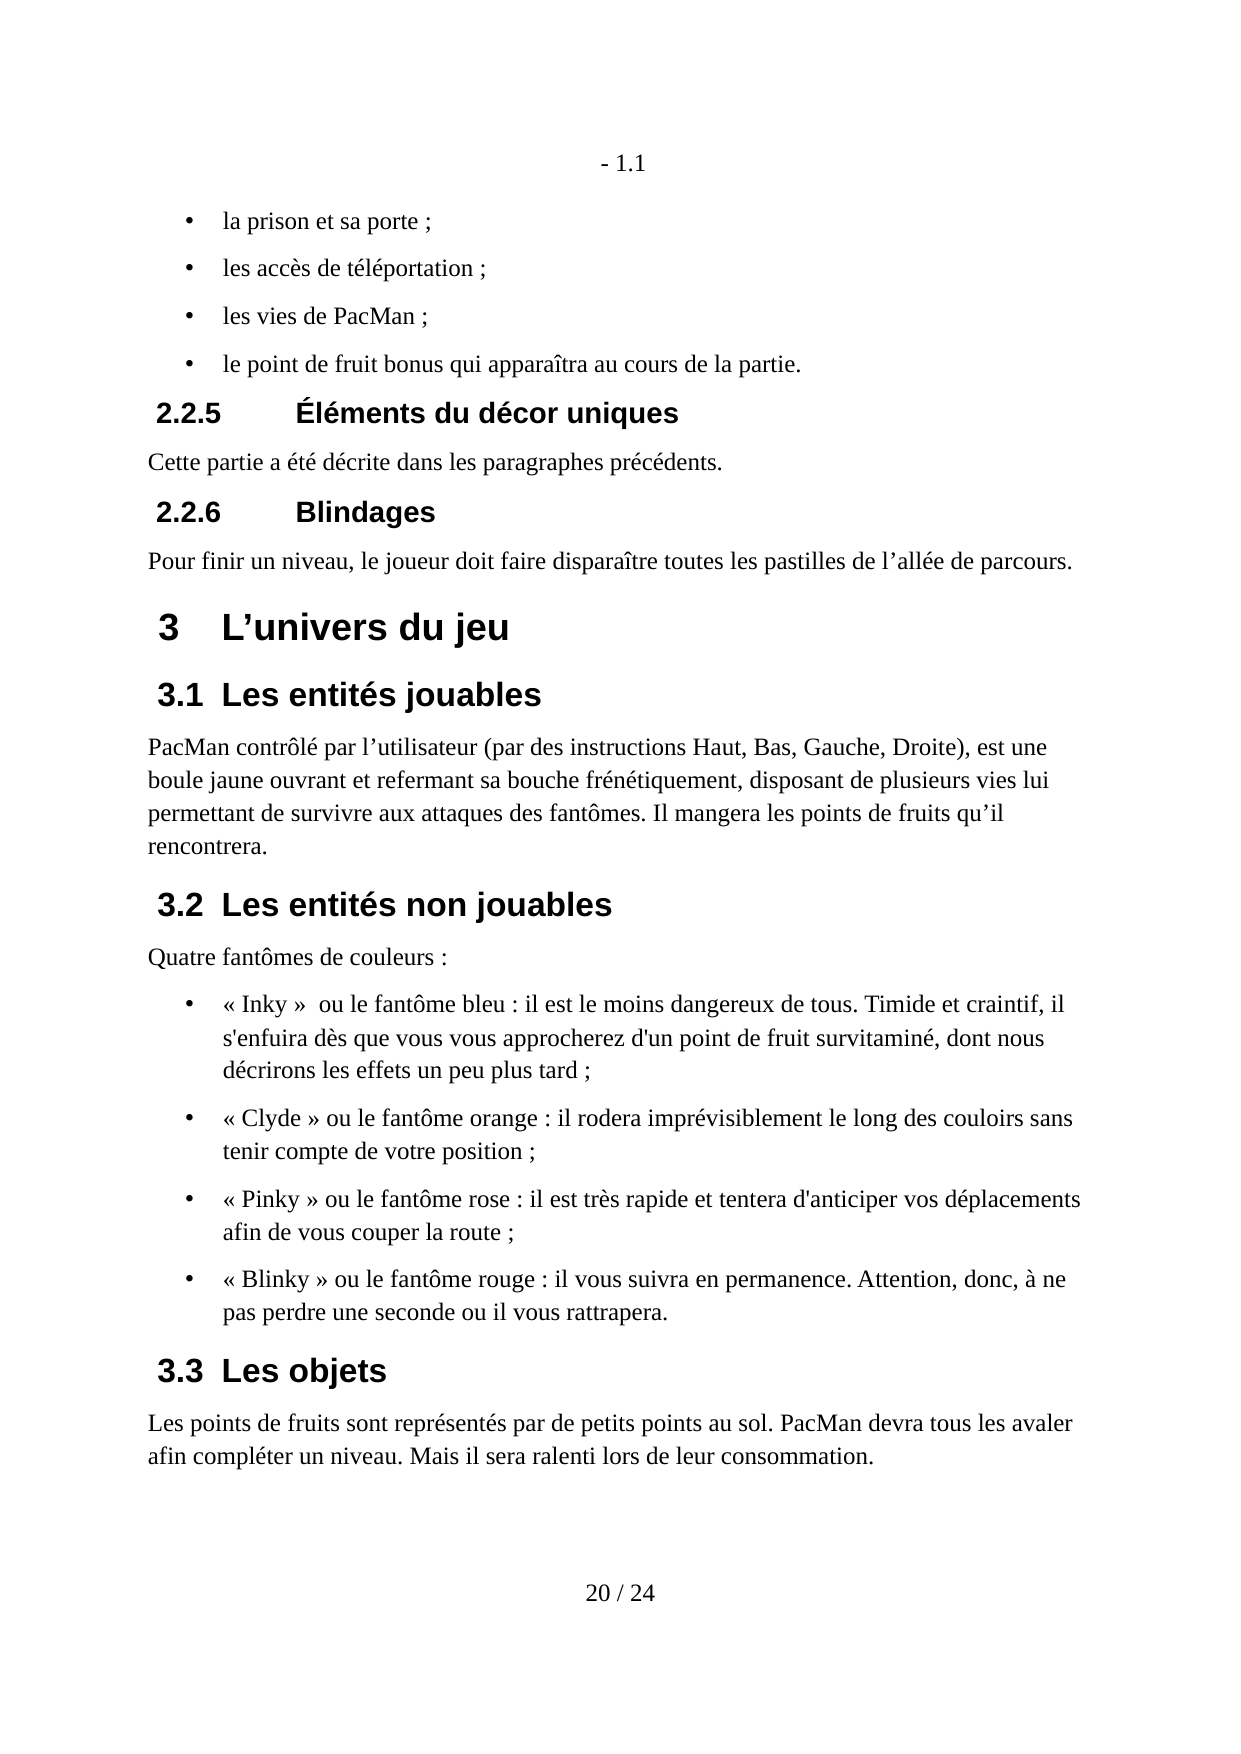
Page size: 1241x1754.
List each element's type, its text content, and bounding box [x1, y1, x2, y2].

list « Blinky » ou le fantôme rouge : il vous suivra en permanence. Attention, donc, à ne pas perdre une seconde ou il vous rattrapera. [185, 1264, 1093, 1326]
text PacMan contrôlé par l’utilisateur (par des instructions Haut, Bas, Gauche, Droite), est une boule jaune ouvrant et refermant sa bouche frénétiquement, disposant de plusieurs vies lui permettant de survivre aux attaques des fantômes. Il mangera les points de fruits qu’il rencontrera. [148, 732, 1093, 860]
text Pour finir un niveau, le joueur doit faire disparaître toutes les pastilles de l’allée de parcours. [148, 546, 1093, 575]
subtitle Blindages [148, 495, 1093, 529]
subtitle Éléments du décor uniques [148, 396, 1093, 430]
text Les points de fruits sont représentés par de petits points au sol. PacMan devra tous les avaler afin compléter un niveau. Mais il sera ralenti lors de leur consommation. [148, 1408, 1093, 1470]
subtitle Les entités non jouables [148, 885, 1093, 924]
subtitle L’univers du jeu [148, 604, 1093, 648]
list « Pinky » ou le fantôme rose : il est très rapide et tentera d'anticiper vos déplacements afin de vous couper la route ; [185, 1184, 1093, 1246]
subtitle Les entités jouables [148, 675, 1093, 714]
list « Clyde » ou le fantôme orange : il rodera imprévisiblement le long des couloirs sans tenir compte de votre position ; [185, 1103, 1093, 1165]
list le point de fruit bonus qui apparaîtra au cours de la partie. [185, 349, 1093, 377]
text Quatre fantômes de couleurs : [148, 942, 1093, 971]
text Cette partie a été décrite dans les paragraphes précédents. [148, 447, 1093, 476]
list « Inky » ou le fantôme bleu : il est le moins dangereux de tous. Timide et craintif, il s'enfuira dès que vous vous approcherez d'un point de fruit survitaminé, dont nous décrirons les effets un peu plus tard ; [185, 989, 1093, 1084]
list les vies de PacMan ; [185, 301, 1093, 330]
list la prison et sa porte ; [185, 206, 1093, 234]
subtitle Les objets [148, 1351, 1093, 1390]
list les accès de téléportation ; [185, 253, 1093, 282]
